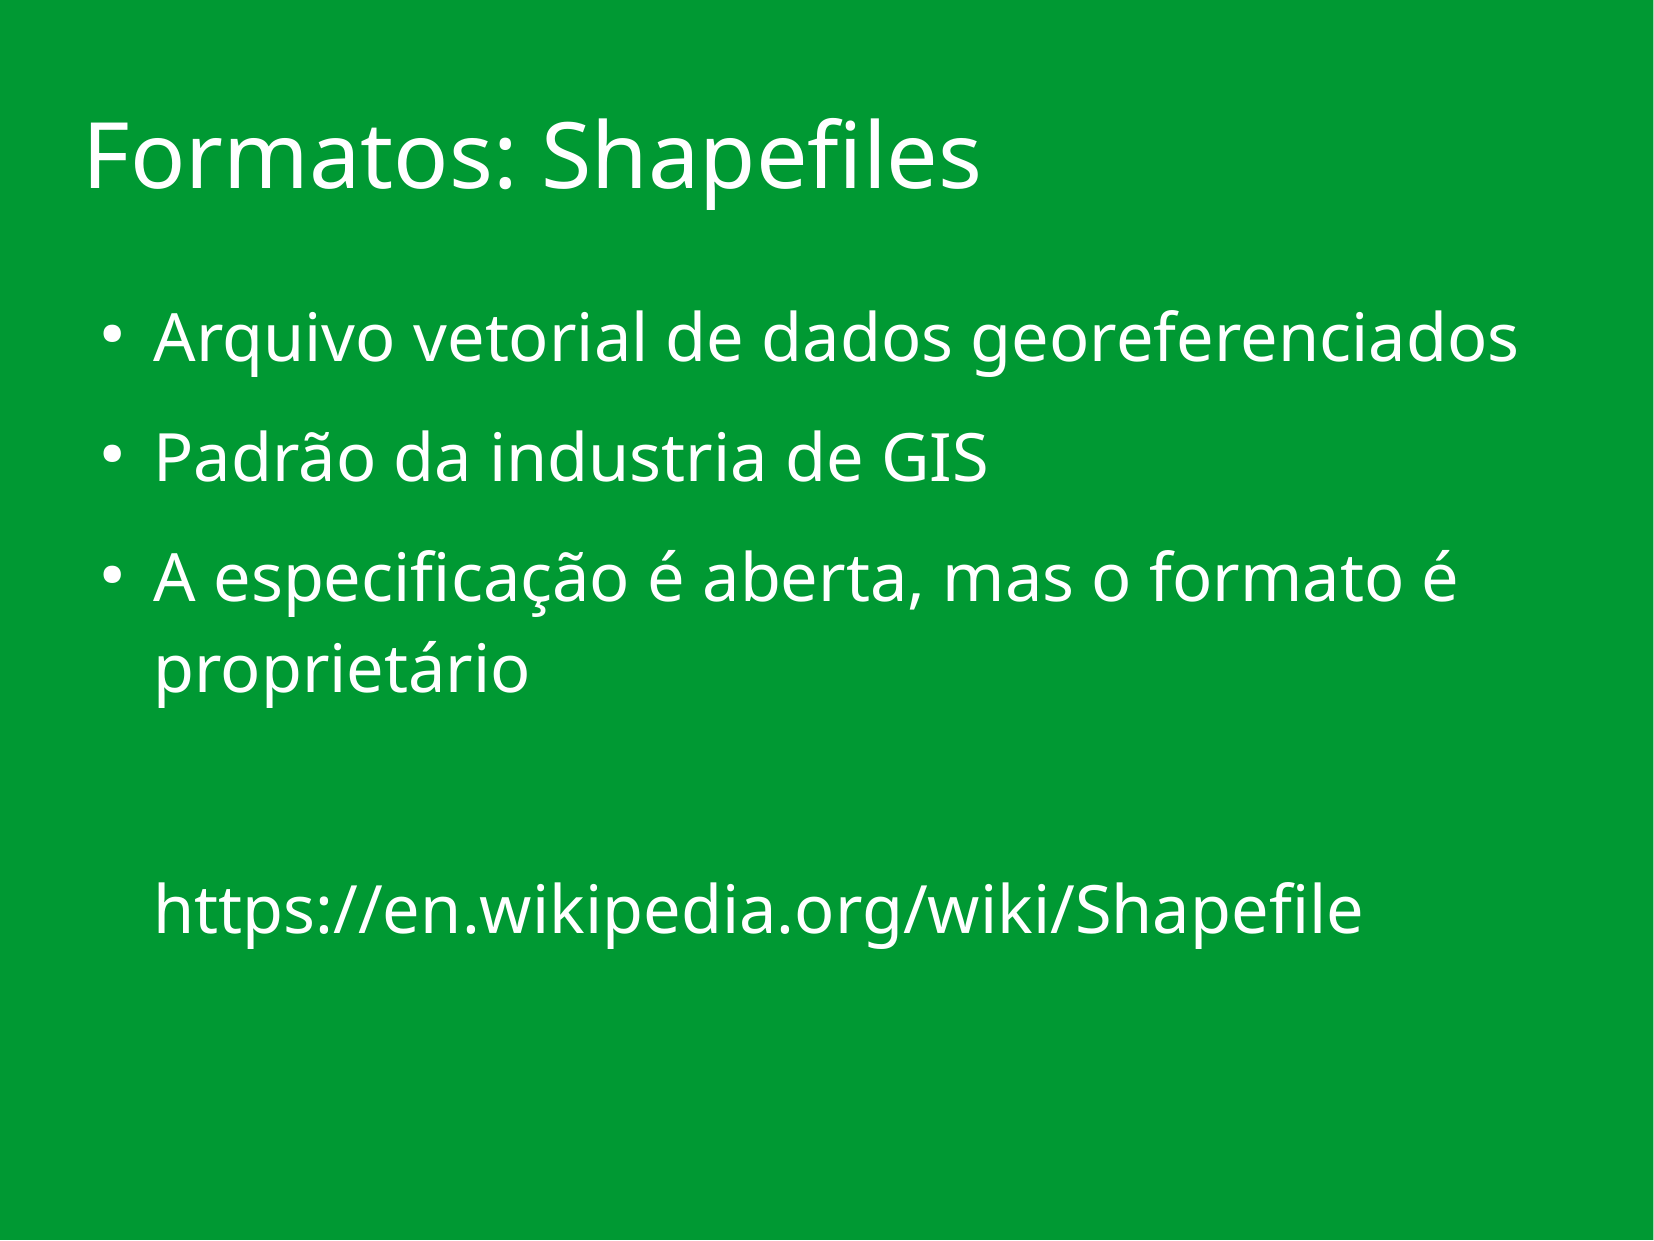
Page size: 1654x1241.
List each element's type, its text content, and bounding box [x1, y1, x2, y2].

list Arquivo vetorial de dados georeferenciados Padrão da industria de GIS A especificação é aberta, mas o formato é proprietário https://en.wikipedia.org/wiki/Shapefile [82, 290, 1571, 1010]
title Formatos: Shapefiles [82, 49, 1571, 257]
